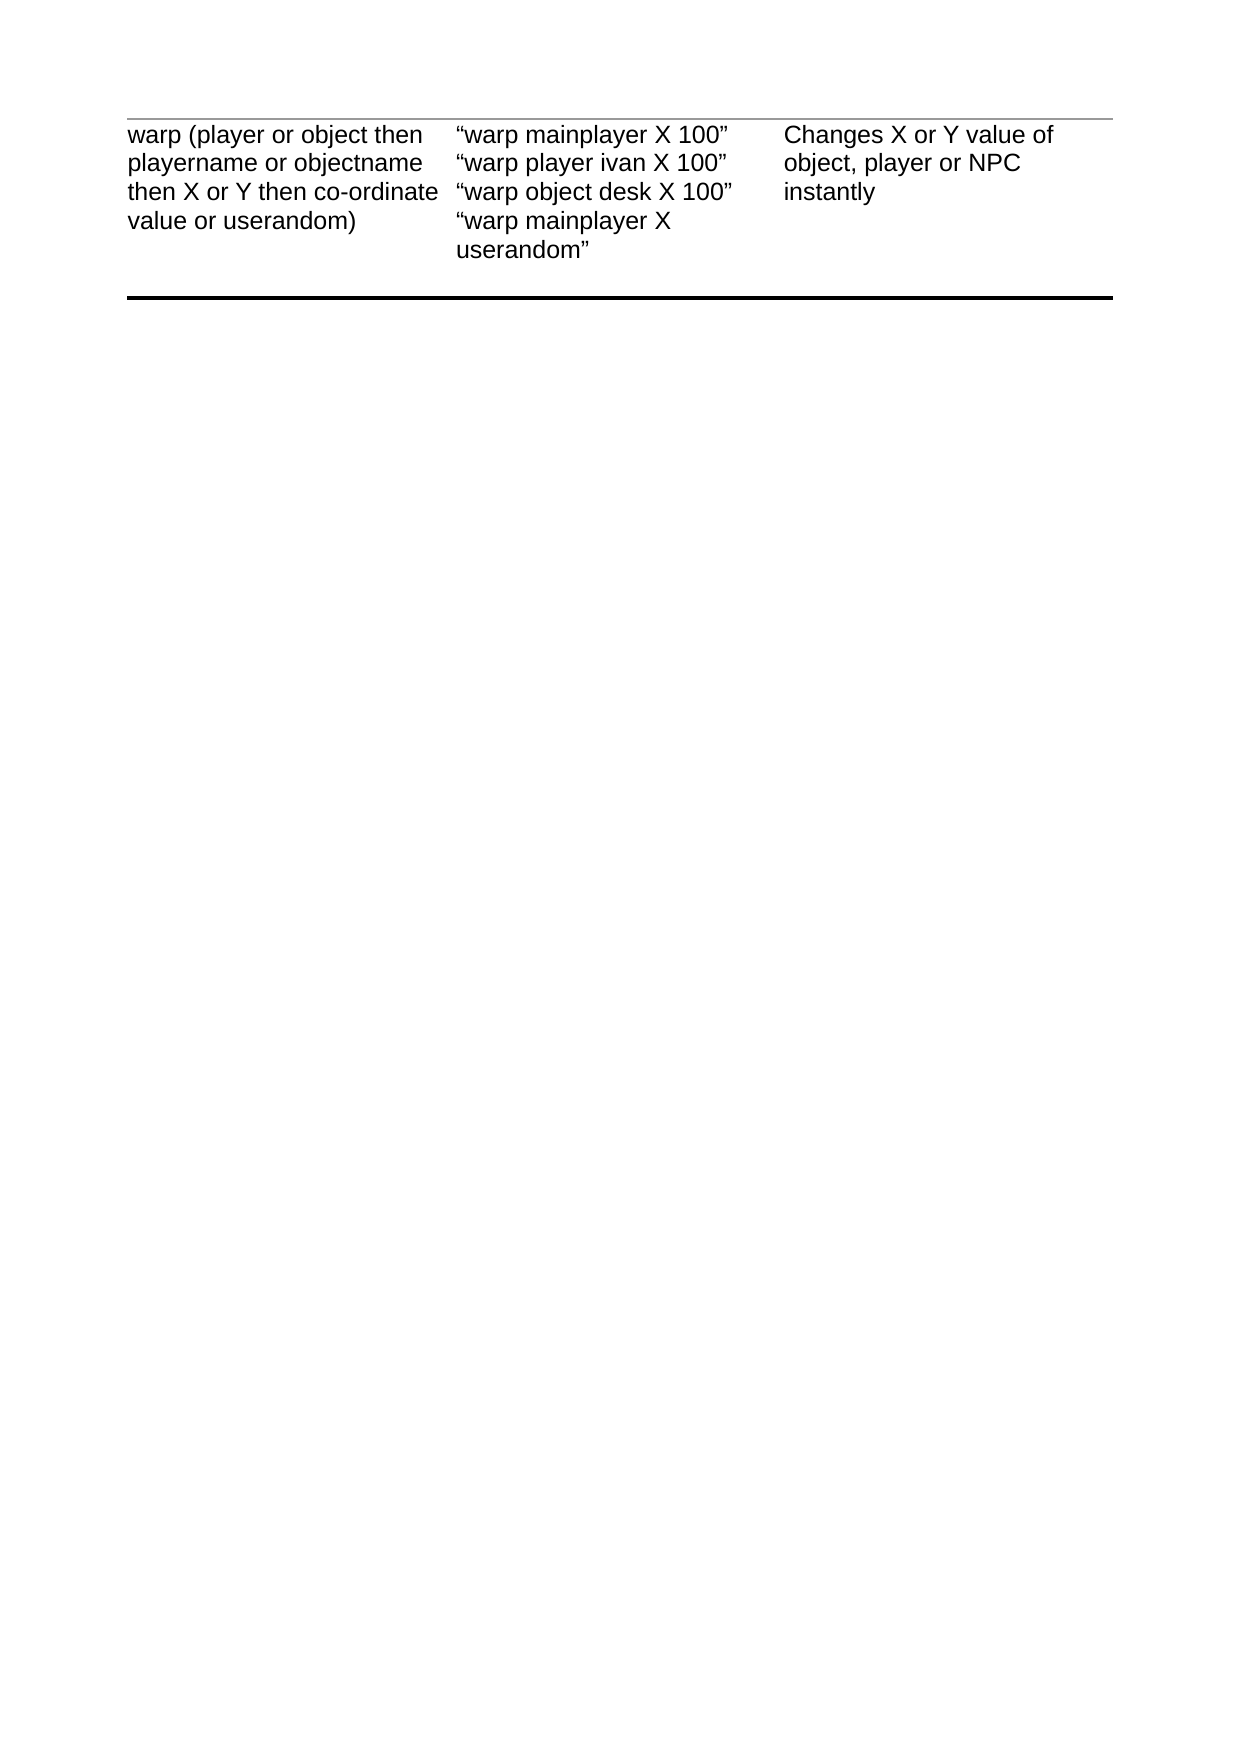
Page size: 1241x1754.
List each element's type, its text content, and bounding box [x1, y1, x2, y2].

table_cell Changes X or Y value of object, player or NPC instantly [784, 120, 1113, 296]
table_cell “warp mainplayer X 100” “warp player ivan X 100” “warp object desk X 100” “warp mainplayer X userandom” [456, 120, 783, 296]
table_cell warp (player or object then playername or objectname then X or Y then co-ordinate value or userandom) [127, 120, 456, 296]
